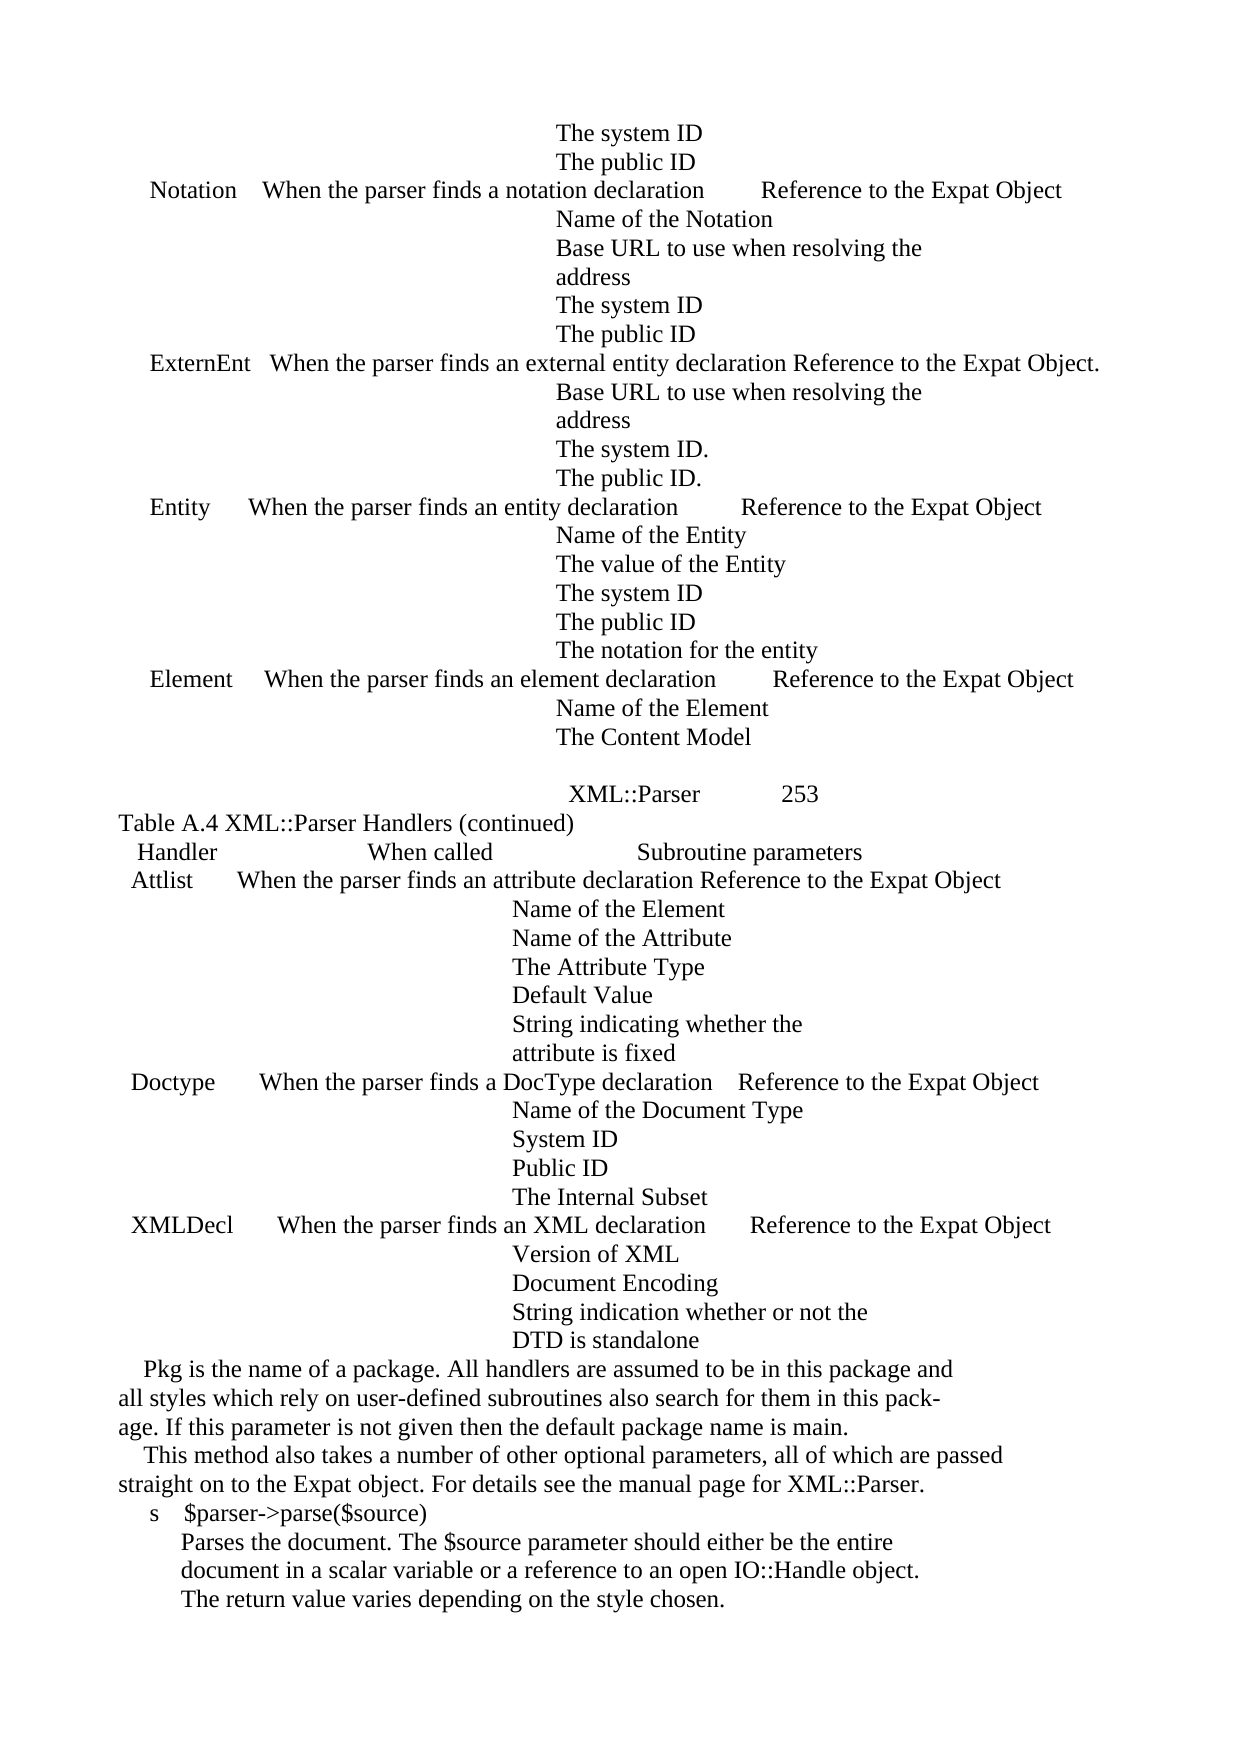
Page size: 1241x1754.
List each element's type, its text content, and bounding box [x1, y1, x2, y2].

text XML::Parser 253 [118, 779, 1122, 808]
text Doctype When the parser finds a DocType declaration Reference to the Expat Object [118, 1067, 1122, 1096]
text The system ID [118, 578, 1122, 607]
text Name of the Element [118, 894, 1122, 923]
text XMLDecl When the parser finds an XML declaration Reference to the Expat Object [118, 1211, 1122, 1239]
text Base URL to use when resolving the [118, 233, 1122, 262]
text Notation When the parser finds a notation declaration Reference to the Expat Object [118, 176, 1122, 204]
text DTD is standalone [118, 1326, 1122, 1354]
text Name of the Attribute [118, 923, 1122, 952]
text Entity When the parser finds an entity declaration Reference to the Expat Object [118, 492, 1122, 521]
text ExternEnt When the parser finds an external entity declaration Reference to the Expat Object. [118, 348, 1122, 377]
text attribute is fixed [118, 1038, 1122, 1067]
text Version of XML [118, 1239, 1122, 1268]
text Element When the parser finds an element declaration Reference to the Expat Object [118, 664, 1122, 693]
text The public ID [118, 607, 1122, 636]
text String indication whether or not the [118, 1297, 1122, 1326]
text The system ID [118, 291, 1122, 319]
text Name of the Element [118, 693, 1122, 722]
text The system ID. [118, 434, 1122, 463]
text Name of the Notation [118, 204, 1122, 233]
text The Content Model [118, 722, 1122, 751]
text all styles which rely on user-defined subroutines also search for them in this pack- [118, 1383, 1122, 1412]
text This method also takes a number of other optional parameters, all of which are passed [118, 1441, 1122, 1469]
text Document Encoding [118, 1268, 1122, 1297]
text System ID [118, 1124, 1122, 1153]
text String indicating whether the [118, 1009, 1122, 1038]
text Attlist When the parser finds an attribute declaration Reference to the Expat Object [118, 866, 1122, 894]
text The public ID. [118, 463, 1122, 492]
text Pkg is the name of a package. All handlers are assumed to be in this package and [118, 1354, 1122, 1383]
text address [118, 262, 1122, 291]
text The return value varies depending on the style chosen. [118, 1584, 1122, 1613]
text Default Value [118, 981, 1122, 1009]
text The Attribute Type [118, 952, 1122, 981]
text document in a scalar variable or a reference to an open IO::Handle object. [118, 1556, 1122, 1584]
text straight on to the Expat object. For details see the manual page for XML::Parser. [118, 1469, 1122, 1498]
text The Internal Subset [118, 1182, 1122, 1211]
text The system ID [118, 118, 1122, 147]
text Base URL to use when resolving the [118, 377, 1122, 406]
text address [118, 406, 1122, 434]
text The value of the Entity [118, 549, 1122, 578]
text Table A.4 XML::Parser Handlers (continued) [118, 808, 1122, 837]
text Parses the document. The $source parameter should either be the entire [118, 1527, 1122, 1556]
text Public ID [118, 1153, 1122, 1182]
text The public ID [118, 147, 1122, 176]
text Name of the Entity [118, 521, 1122, 549]
text age. If this parameter is not given then the default package name is main. [118, 1412, 1122, 1441]
text Handler When called Subroutine parameters [118, 837, 1122, 866]
text Name of the Document Type [118, 1096, 1122, 1124]
text The notation for the entity [118, 636, 1122, 664]
text s $parser->parse($source) [118, 1498, 1122, 1527]
text The public ID [118, 319, 1122, 348]
